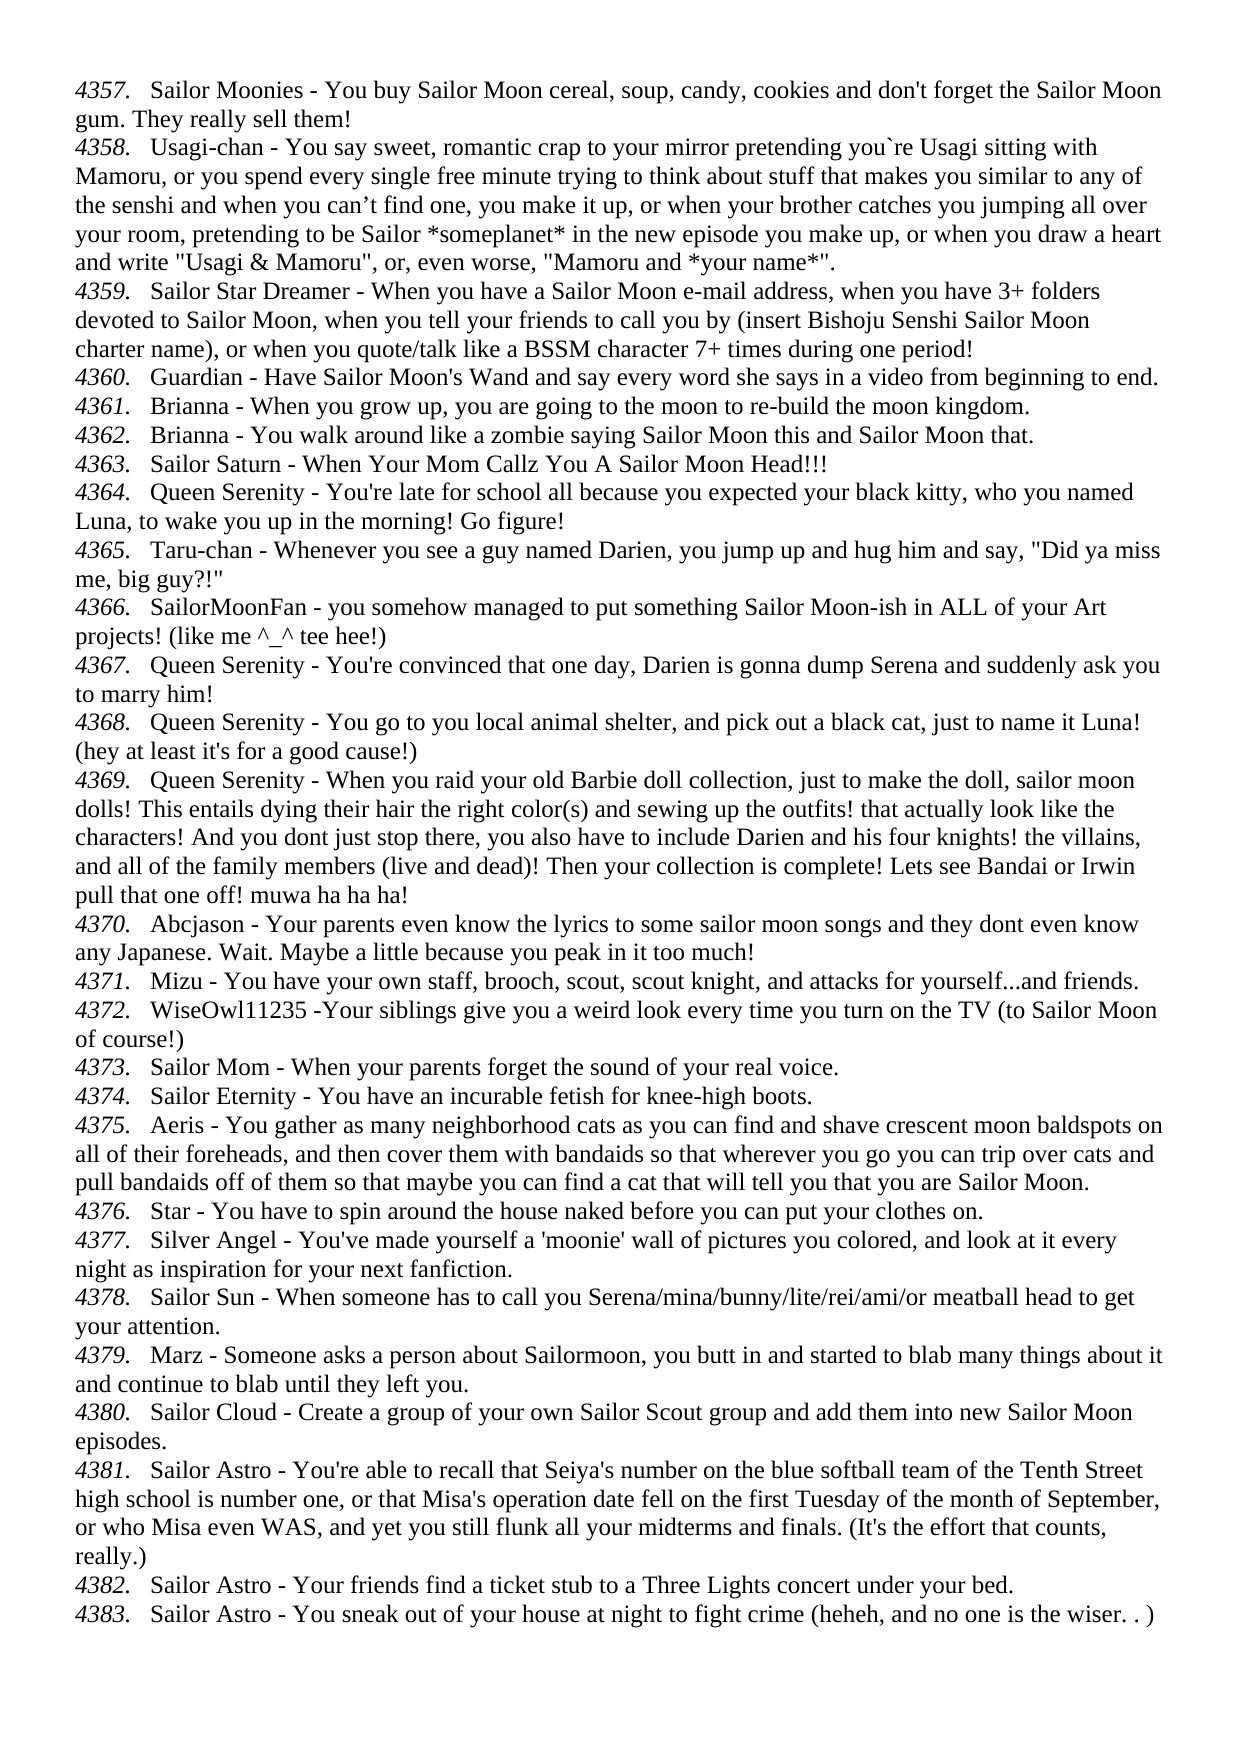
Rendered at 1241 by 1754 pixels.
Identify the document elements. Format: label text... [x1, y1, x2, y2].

list Brianna - When you grow up, you are going to the moon to re-build the moon kingdom. [75, 391, 1165, 420]
list Aeris - You gather as many neighborhood cats as you can find and shave crescent moon baldspots on all of their foreheads, and then cover them with bandaids so that wherever you go you can trip over cats and pull bandaids off of them so that maybe you can find a cat that will tell you that you are Sailor Moon. [75, 1110, 1165, 1196]
list Queen Serenity - You go to you local animal shelter, and pick out a black cat, just to name it Luna! (hey at least it's for a good cause!) [75, 707, 1165, 765]
list Brianna - You walk around like a zombie saying Sailor Moon this and Sailor Moon that. [75, 420, 1165, 449]
list Marz - Someone asks a person about Sailormoon, you butt in and started to blab many things about it and continue to blab until they left you. [75, 1340, 1165, 1397]
list SailorMoonFan - you somehow managed to put something Sailor Moon-ish in ALL of your Art projects! (like me ^_^ tee hee!) [75, 592, 1165, 650]
list Usagi-chan - You say sweet, romantic crap to your mirror pretending you`re Usagi sitting with Mamoru, or you spend every single free minute trying to think about stuff that makes you similar to any of the senshi and when you can’t find one, you make it up, or when your brother catches you jumping all over your room, pretending to be Sailor *someplanet* in the new episode you make up, or when you draw a heart and write "Usagi & Mamoru", or, even worse, "Mamoru and *your name*". [75, 132, 1165, 276]
list Sailor Moonies - You buy Sailor Moon cereal, soup, candy, cookies and don't forget the Sailor Moon gum. They really sell them! [75, 75, 1165, 132]
list Sailor Astro - Your friends find a ticket stub to a Three Lights concert under your bed. [75, 1570, 1165, 1599]
list Sailor Eternity - You have an incurable fetish for knee-high boots. [75, 1081, 1165, 1110]
list Queen Serenity - When you raid your old Barbie doll collection, just to make the doll, sailor moon dolls! This entails dying their hair the right color(s) and sewing up the outfits! that actually look like the characters! And you dont just stop there, you also have to include Darien and his four knights! the villains, and all of the family members (live and dead)! Then your collection is complete! Lets see Bandai or Irwin pull that one off! muwa ha ha ha! [75, 765, 1165, 909]
list Queen Serenity - You're late for school all because you expected your black kitty, who you named Luna, to wake you up in the morning! Go figure! [75, 477, 1165, 535]
list Guardian - Have Sailor Moon's Wand and say every word she says in a video from beginning to end. [75, 362, 1165, 391]
list Sailor Sun - When someone has to call you Serena/mina/bunny/lite/rei/ami/or meatball head to get your attention. [75, 1282, 1165, 1340]
list Sailor Astro - You're able to recall that Seiya's number on the blue softball team of the Tenth Street high school is number one, or that Misa's operation date fell on the first Tuesday of the month of September, or who Misa even WAS, and yet you still flunk all your midterms and finals. (It's the effort that counts, really.) [75, 1455, 1165, 1570]
list Mizu - You have your own staff, brooch, scout, scout knight, and attacks for yourself...and friends. [75, 966, 1165, 995]
list WiseOwl11235 -Your siblings give you a weird look every time you turn on the TV (to Sailor Moon of course!) [75, 995, 1165, 1052]
list Taru-chan - Whenever you see a guy named Darien, you jump up and hug him and say, "Did ya miss me, big guy?!" [75, 535, 1165, 592]
list Queen Serenity - You're convinced that one day, Darien is gonna dump Serena and suddenly ask you to marry him! [75, 650, 1165, 707]
list Sailor Cloud - Create a group of your own Sailor Scout group and add them into new Sailor Moon episodes. [75, 1397, 1165, 1455]
list Sailor Astro - You sneak out of your house at night to fight crime (heheh, and no one is the wiser. . ) [75, 1599, 1165, 1627]
list Star - You have to spin around the house naked before you can put your clothes on. [75, 1196, 1165, 1225]
list Sailor Saturn - When Your Mom Callz You A Sailor Moon Head!!! [75, 449, 1165, 477]
list Silver Angel - You've made yourself a 'moonie' wall of pictures you colored, and look at it every night as inspiration for your next fanfiction. [75, 1225, 1165, 1282]
list Sailor Mom - When your parents forget the sound of your real voice. [75, 1052, 1165, 1081]
list Sailor Star Dreamer - When you have a Sailor Moon e-mail address, when you have 3+ folders devoted to Sailor Moon, when you tell your friends to call you by (insert Bishoju Senshi Sailor Moon charter name), or when you quote/talk like a BSSM character 7+ times during one period! [75, 276, 1165, 362]
list Abcjason - Your parents even know the lyrics to some sailor moon songs and they dont even know any Japanese. Wait. Maybe a little because you peak in it too much! [75, 909, 1165, 966]
